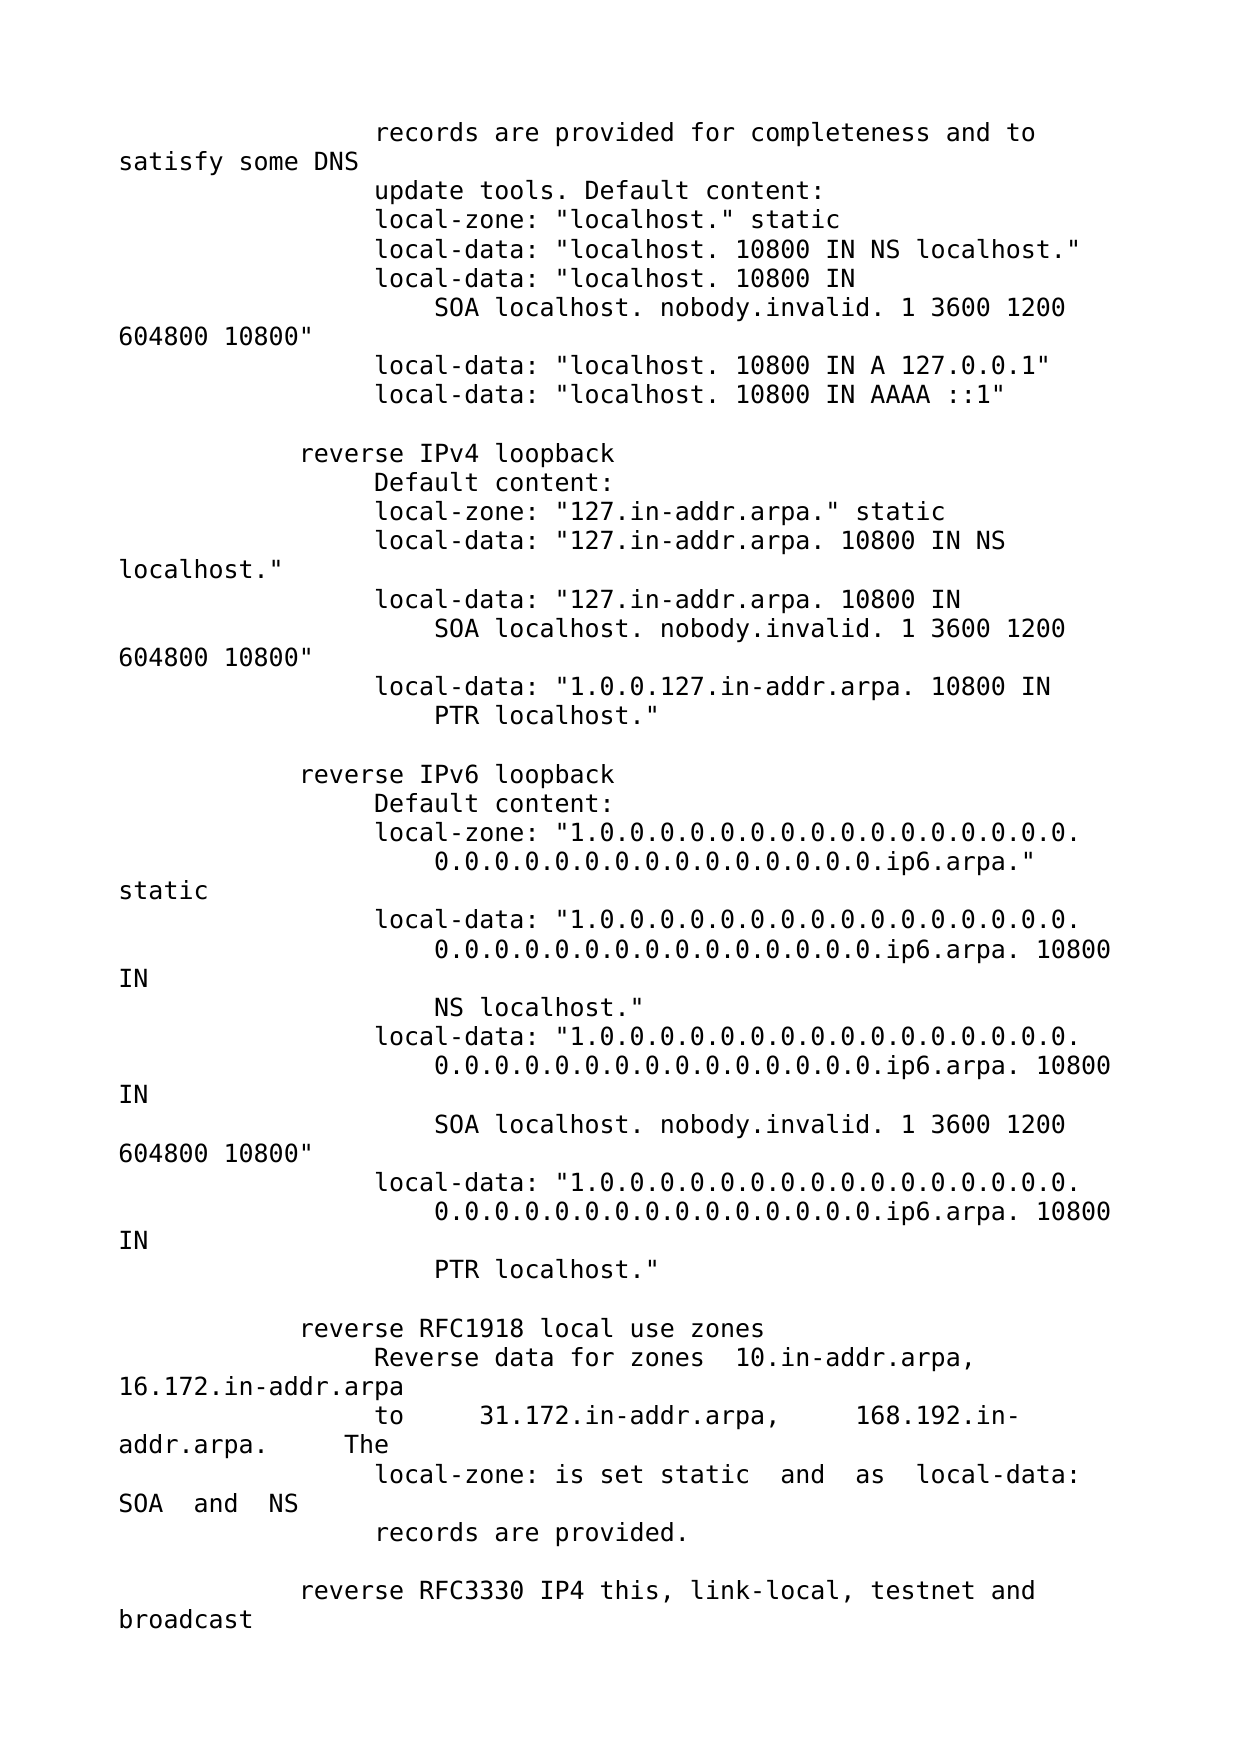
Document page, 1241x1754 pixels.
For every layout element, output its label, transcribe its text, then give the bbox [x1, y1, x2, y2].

text records are provided for completeness and to satisfy some DNS update tools. Default content: local-zone: "localhost." static local-data: "localhost. 10800 IN NS localhost." local-data: "localhost. 10800 IN SOA localhost. nobody.invalid. 1 3600 1200 604800 10800" local-data: "localhost. 10800 IN A 127.0.0.1" local-data: "localhost. 10800 IN AAAA ::1" reverse IPv4 loopback Default content: local-zone: "127.in-addr.arpa." static local-data: "127.in-addr.arpa. 10800 IN NS localhost." local-data: "127.in-addr.arpa. 10800 IN SOA localhost. nobody.invalid. 1 3600 1200 604800 10800" local-data: "1.0.0.127.in-addr.arpa. 10800 IN PTR localhost." reverse IPv6 loopback Default content: local-zone: "1.0.0.0.0.0.0.0.0.0.0.0.0.0.0.0.0. 0.0.0.0.0.0.0.0.0.0.0.0.0.0.0.ip6.arpa." static local-data: "1.0.0.0.0.0.0.0.0.0.0.0.0.0.0.0.0. 0.0.0.0.0.0.0.0.0.0.0.0.0.0.0.ip6.arpa. 10800 IN NS localhost." local-data: "1.0.0.0.0.0.0.0.0.0.0.0.0.0.0.0.0. 0.0.0.0.0.0.0.0.0.0.0.0.0.0.0.ip6.arpa. 10800 IN SOA localhost. nobody.invalid. 1 3600 1200 604800 10800" local-data: "1.0.0.0.0.0.0.0.0.0.0.0.0.0.0.0.0. 0.0.0.0.0.0.0.0.0.0.0.0.0.0.0.ip6.arpa. 10800 IN PTR localhost." reverse RFC1918 local use zones Reverse data for zones 10.in-addr.arpa, 16.172.in-addr.arpa to 31.172.in-addr.arpa, 168.192.in-addr.arpa. The local-zone: is set static and as local-data: SOA and NS records are provided. reverse RFC3330 IP4 this, link-local, testnet and broadcast [118, 118, 1122, 1635]
